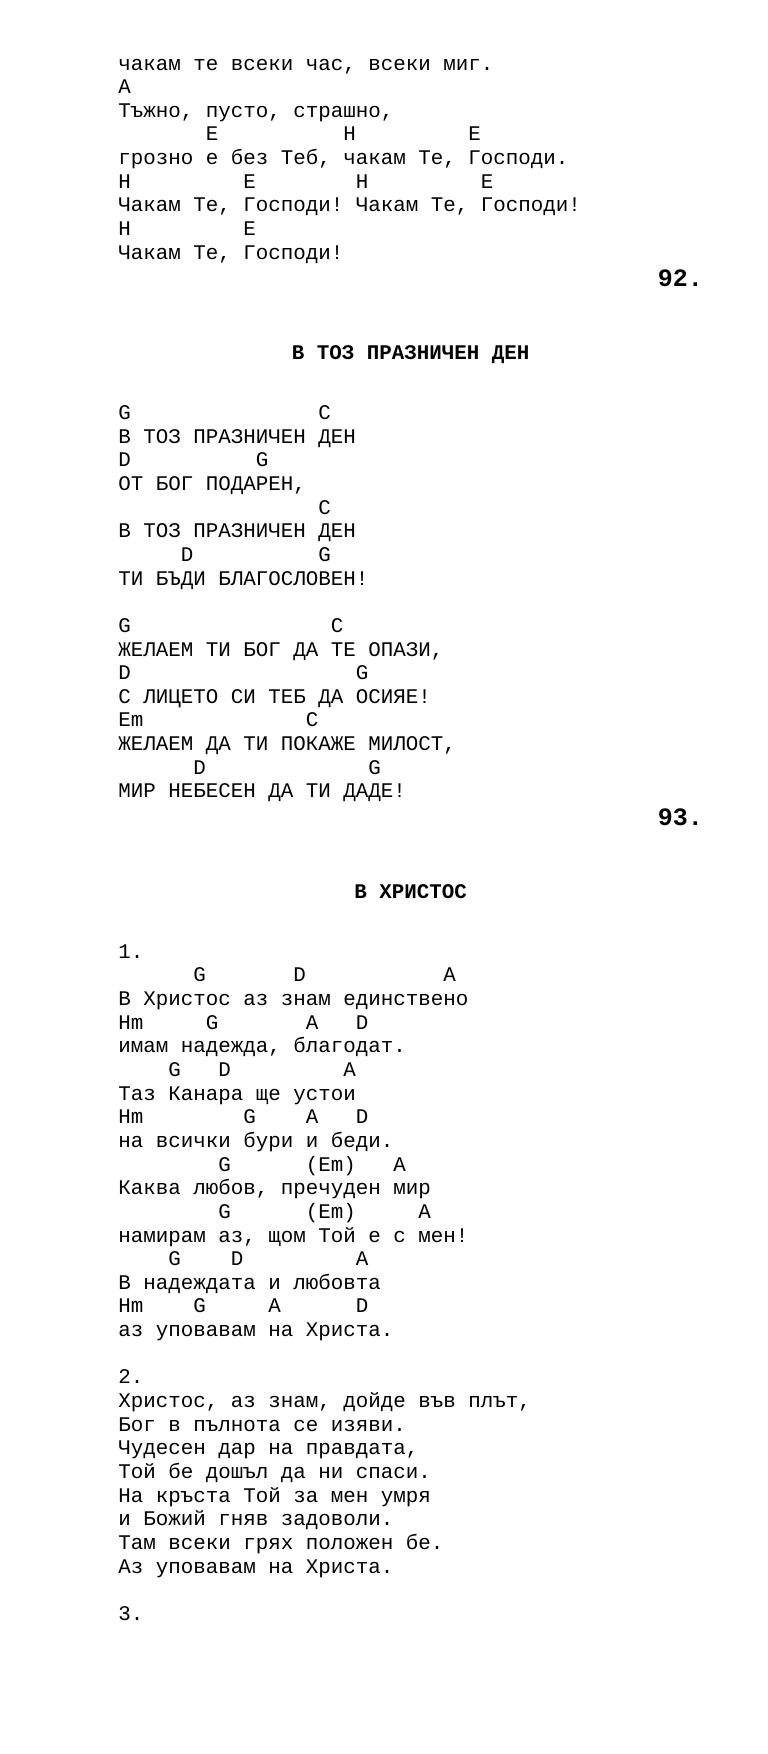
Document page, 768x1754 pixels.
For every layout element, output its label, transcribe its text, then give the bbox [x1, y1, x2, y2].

text В ТОЗ ПРАЗНИЧЕН ДЕН [118, 426, 702, 449]
text 1. [118, 941, 702, 964]
text чакам те всеки час, всеки миг. A Тъжно, пусто, страшно, E H E грозно е без Теб, чакам Те, Господи. H E H E Чакам Те, Господи! Чакам Те, Господи! H E Чакам Те, Господи! [118, 52, 702, 265]
text G C [118, 402, 702, 426]
text МИР НЕБЕСЕН ДА ТИ ДАДЕ! [118, 780, 702, 804]
text Hm G A D [118, 1296, 702, 1319]
text и Божий гняв задоволи. [118, 1508, 702, 1532]
text ЖЕЛАЕМ ТИ БОГ ДА ТЕ ОПАЗИ, [118, 638, 702, 662]
text Бог в пълнота се изяви. [118, 1414, 702, 1437]
text аз уповавам на Христа. [118, 1319, 702, 1343]
text на всички бури и беди. [118, 1130, 702, 1154]
text В Христос аз знам единствено [118, 988, 702, 1012]
text D G [118, 449, 702, 473]
text G C [118, 615, 702, 638]
text C [118, 497, 702, 520]
text Чудесен дар на правдата, [118, 1437, 702, 1461]
text G D A [118, 1059, 702, 1083]
text Христос, аз знам, дойде във плът, [118, 1390, 702, 1414]
text G (Em) A [118, 1201, 702, 1224]
text Каква любов, пречуден мир [118, 1177, 702, 1201]
text имам надежда, благодат. [118, 1035, 702, 1059]
text Hm G A D [118, 1012, 702, 1035]
text D G [118, 757, 702, 780]
text В ТОЗ ПРАЗНИЧЕН ДЕН [118, 520, 702, 544]
text В надеждата и любовта [118, 1272, 702, 1296]
text Аз уповавам на Христа. [118, 1556, 702, 1579]
text G D A [118, 1248, 702, 1272]
text ОТ БОГ ПОДАРЕН, [118, 473, 702, 497]
text D G [118, 544, 702, 568]
subtitle В ХРИСТОС [118, 881, 702, 905]
text ТИ БЪДИ БЛАГОСЛОВЕН! [118, 568, 702, 591]
text намирам аз, щом Той е с мен! [118, 1224, 702, 1248]
text 3. [118, 1603, 702, 1627]
text 2. [118, 1366, 702, 1390]
text Той бе дошъл да ни спаси. [118, 1461, 702, 1485]
text Hm G A D [118, 1106, 702, 1130]
text D G [118, 662, 702, 686]
text G (Em) A [118, 1154, 702, 1177]
text G D A [118, 964, 702, 988]
text С ЛИЦЕТО СИ ТЕБ ДА ОСИЯЕ! [118, 686, 702, 709]
text На кръста Той за мен умря [118, 1485, 702, 1508]
text Таз Канара ще устои [118, 1083, 702, 1106]
text Там всеки грях положен бе. [118, 1532, 702, 1556]
text Em C [118, 709, 702, 733]
text ЖЕЛАЕМ ДА ТИ ПОКАЖЕ МИЛОСТ, [118, 733, 702, 757]
subtitle В ТОЗ ПРАЗНИЧЕН ДЕН [118, 342, 702, 366]
